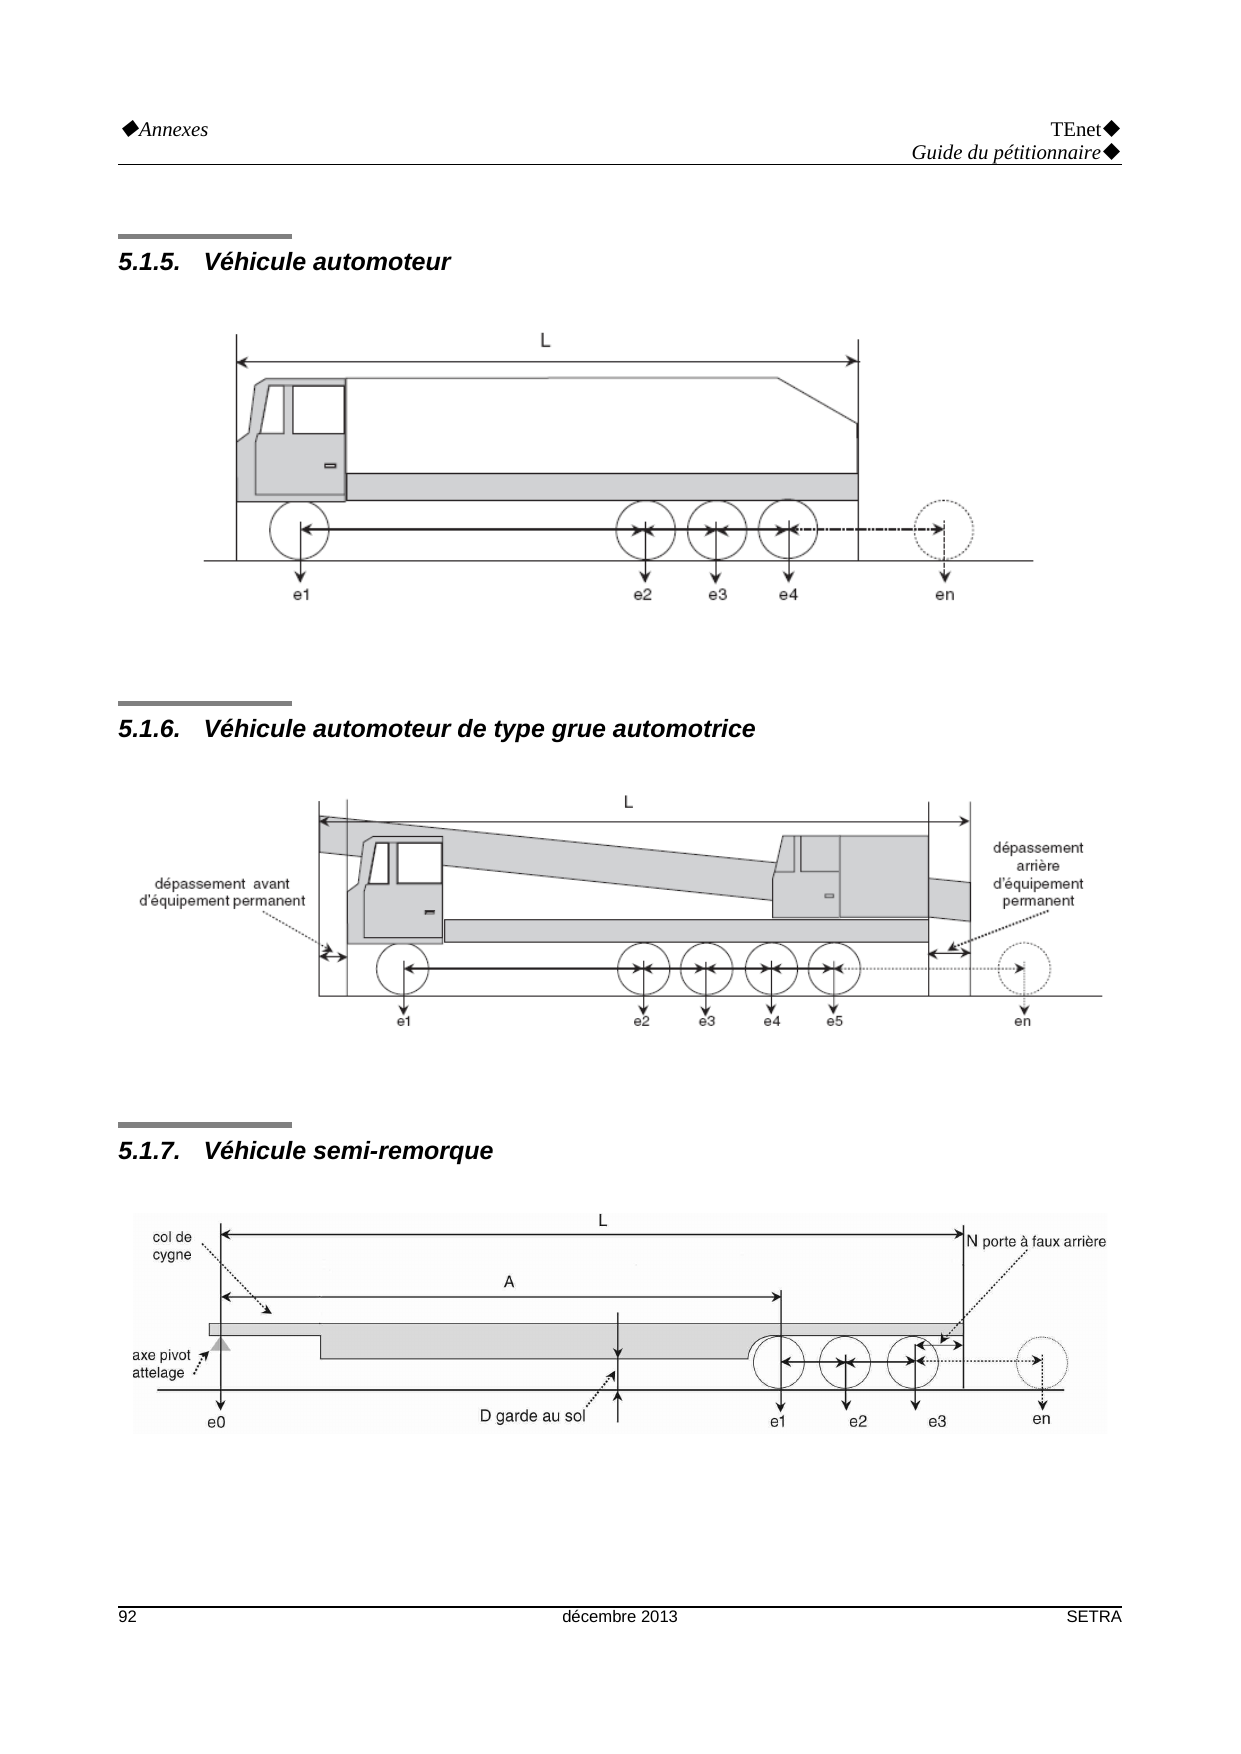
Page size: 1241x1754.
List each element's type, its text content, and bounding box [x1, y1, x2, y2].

subtitle Véhicule automoteur [118, 248, 1122, 276]
picture [132, 1213, 1108, 1434]
subtitle Véhicule semi-remorque [118, 1137, 1122, 1164]
subtitle Véhicule automoteur de type grue automotrice [118, 714, 1122, 742]
